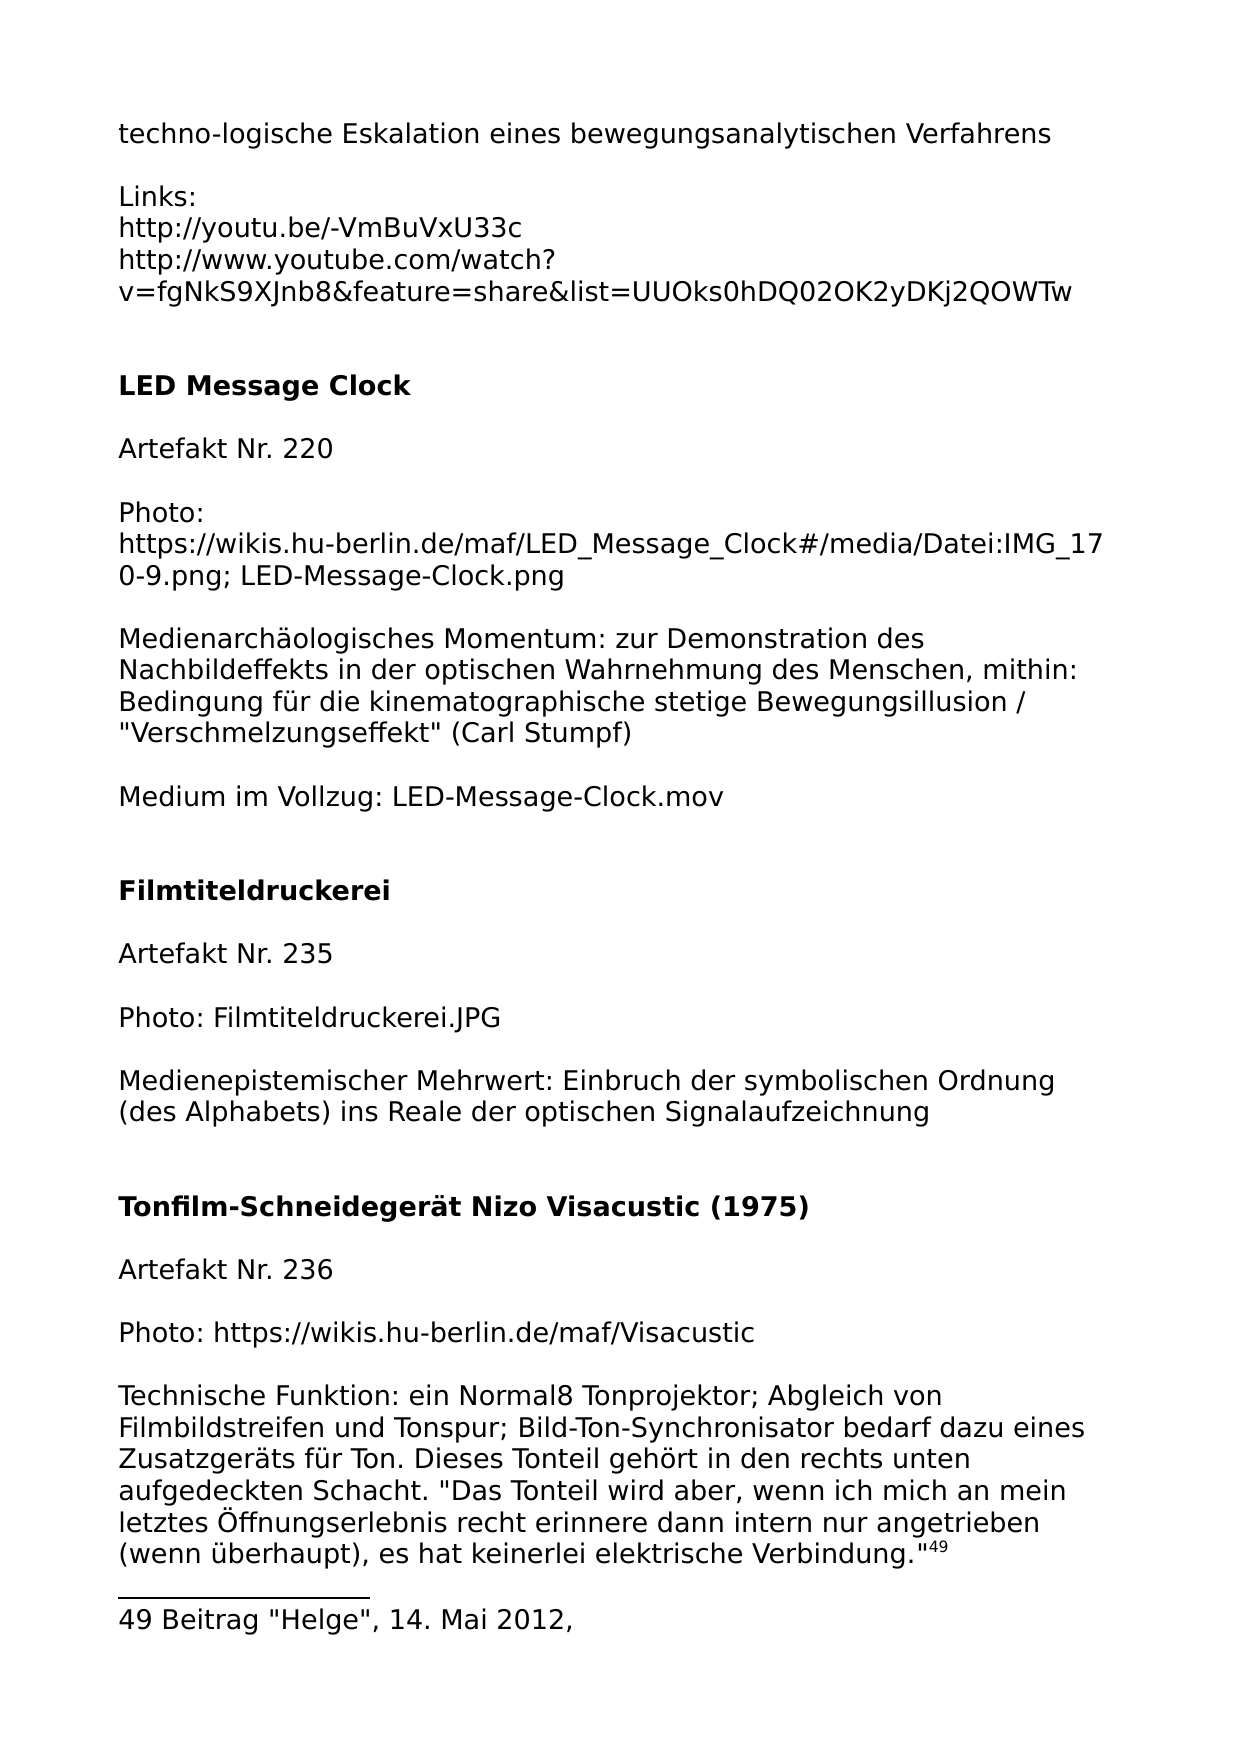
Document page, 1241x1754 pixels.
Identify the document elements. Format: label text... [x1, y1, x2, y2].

text Filmtiteldruckerei [118, 876, 1122, 907]
text Technische Funktion: ein Normal8 Tonprojektor; Abgleich von Filmbildstreifen und Tonspur; Bild-Ton-Synchronisator bedarf dazu eines Zusatzgeräts für Ton. Dieses Tonteil gehört in den rechts unten aufgedeckten Schacht. "Das Tonteil wird aber, wenn ich mich an mein letztes Öffnungserlebnis recht erinnere dann intern nur angetrieben (wenn überhaupt), es hat keinerlei elektrische Verbindung." [118, 1381, 1122, 1570]
text Artefakt Nr. 236 [118, 1254, 1122, 1286]
text Photo: https://wikis.hu-berlin.de/maf/LED_Message_Clock#/media/Datei:IMG_170-9.png; LED-Message-Clock.png [118, 497, 1122, 592]
subtitle LED Message Clock [118, 371, 1122, 402]
text Medium im Vollzug: LED-Message-Clock.mov [118, 781, 1122, 812]
text Beitrag "Helge", 14. Mai 2012, [118, 1604, 1122, 1636]
text Photo: Filmtiteldruckerei.JPG [118, 1002, 1122, 1033]
text Artefakt Nr. 220 [118, 434, 1122, 465]
text techno-logische Eskalation eines bewegungsanalytischen Verfahrens [118, 118, 1122, 150]
text Medienarchäologisches Momentum: zur Demonstration des Nachbildeffekts in der optischen Wahrnehmung des Menschen, mithin: Bedingung für die kinematographische stetige Bewegungsillusion / "Verschmelzungseffekt" (Carl Stumpf) [118, 623, 1122, 749]
text http://www.youtube.com/watch?v=fgNkS9XJnb8&feature=share&list=UUOks0hDQ02OK2yDKj2QOWTw [118, 244, 1122, 307]
text Links: [118, 181, 1122, 213]
text Tonfilm-Schneidegerät Nizo Visacustic (1975) [118, 1191, 1122, 1223]
text http://youtu.be/-VmBuVxU33c [118, 213, 1122, 244]
text Artefakt Nr. 235 [118, 939, 1122, 970]
text Medienepistemischer Mehrwert: Einbruch der symbolischen Ordnung (des Alphabets) ins Reale der optischen Signalaufzeichnung [118, 1065, 1122, 1128]
text Photo: https://wikis.hu-berlin.de/maf/Visacustic [118, 1317, 1122, 1349]
